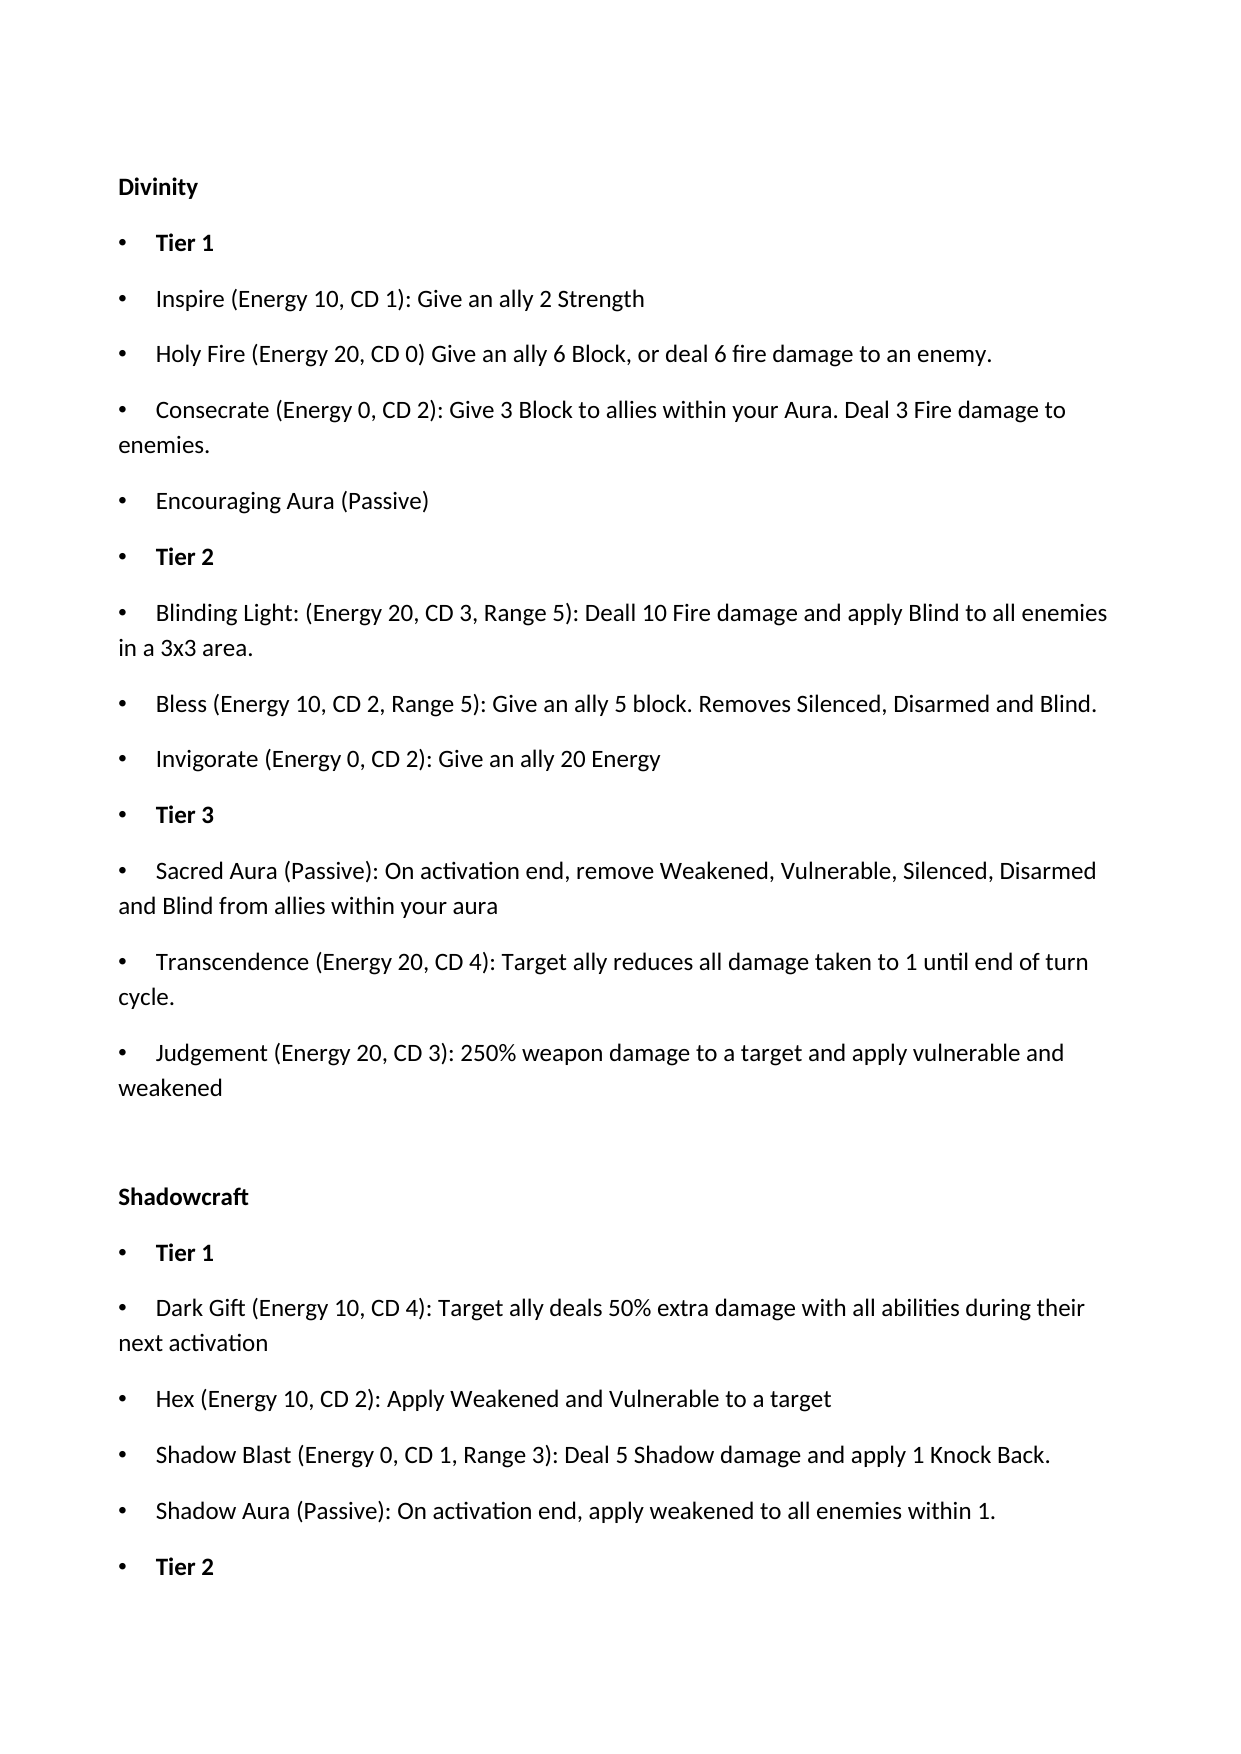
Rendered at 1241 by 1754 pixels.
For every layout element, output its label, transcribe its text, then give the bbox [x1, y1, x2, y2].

list Blinding Light: (Energy 20, CD 3, Range 5): Deall 10 Fire damage and apply Blind to all enemies in a 3x3 area. [81, 597, 1122, 662]
list Sacred Aura (Passive): On activation end, remove Weakened, Vulnerable, Silenced, Disarmed and Blind from allies within your aura [81, 855, 1122, 921]
list Inspire (Energy 10, CD 1): Give an ally 2 Strength [81, 283, 1122, 313]
list Judgement (Energy 20, CD 3): 250% weapon damage to a target and apply vulnerable and weakened [81, 1037, 1122, 1102]
list Tier 1 [81, 1237, 1122, 1267]
list Tier 3 [81, 799, 1122, 830]
text Shadowcraft [118, 1181, 1122, 1211]
list Consecrate (Energy 0, CD 2): Give 3 Block to allies within your Aura. Deal 3 Fire damage to enemies. [81, 394, 1122, 460]
list Bless (Energy 10, CD 2, Range 5): Give an ally 5 block. Removes Silenced, Disarmed and Blind. [81, 688, 1122, 718]
list Invigorate (Energy 0, CD 2): Give an ally 20 Energy [81, 744, 1122, 774]
list Hex (Energy 10, CD 2): Apply Weakened and Vulnerable to a target [81, 1383, 1122, 1414]
list Encouraging Aura (Passive) [81, 485, 1122, 516]
list Dark Gift (Energy 10, CD 4): Target ally deals 50% extra damage with all abilities during their next activation [81, 1292, 1122, 1358]
list Shadow Aura (Passive): On activation end, apply weakened to all enemies within 1. [81, 1495, 1122, 1526]
list Shadow Blast (Energy 0, CD 1, Range 3): Deal 5 Shadow damage and apply 1 Knock Back. [81, 1439, 1122, 1470]
list Holy Fire (Energy 20, CD 0) Give an ally 6 Block, or deal 6 fire damage to an enemy. [81, 339, 1122, 369]
list Tier 2 [81, 541, 1122, 572]
text Divinity [118, 171, 1122, 202]
list Tier 2 [81, 1551, 1122, 1581]
list Tier 1 [81, 227, 1122, 257]
list Transcendence (Energy 20, CD 4): Target ally reduces all damage taken to 1 until end of turn cycle. [81, 946, 1122, 1012]
